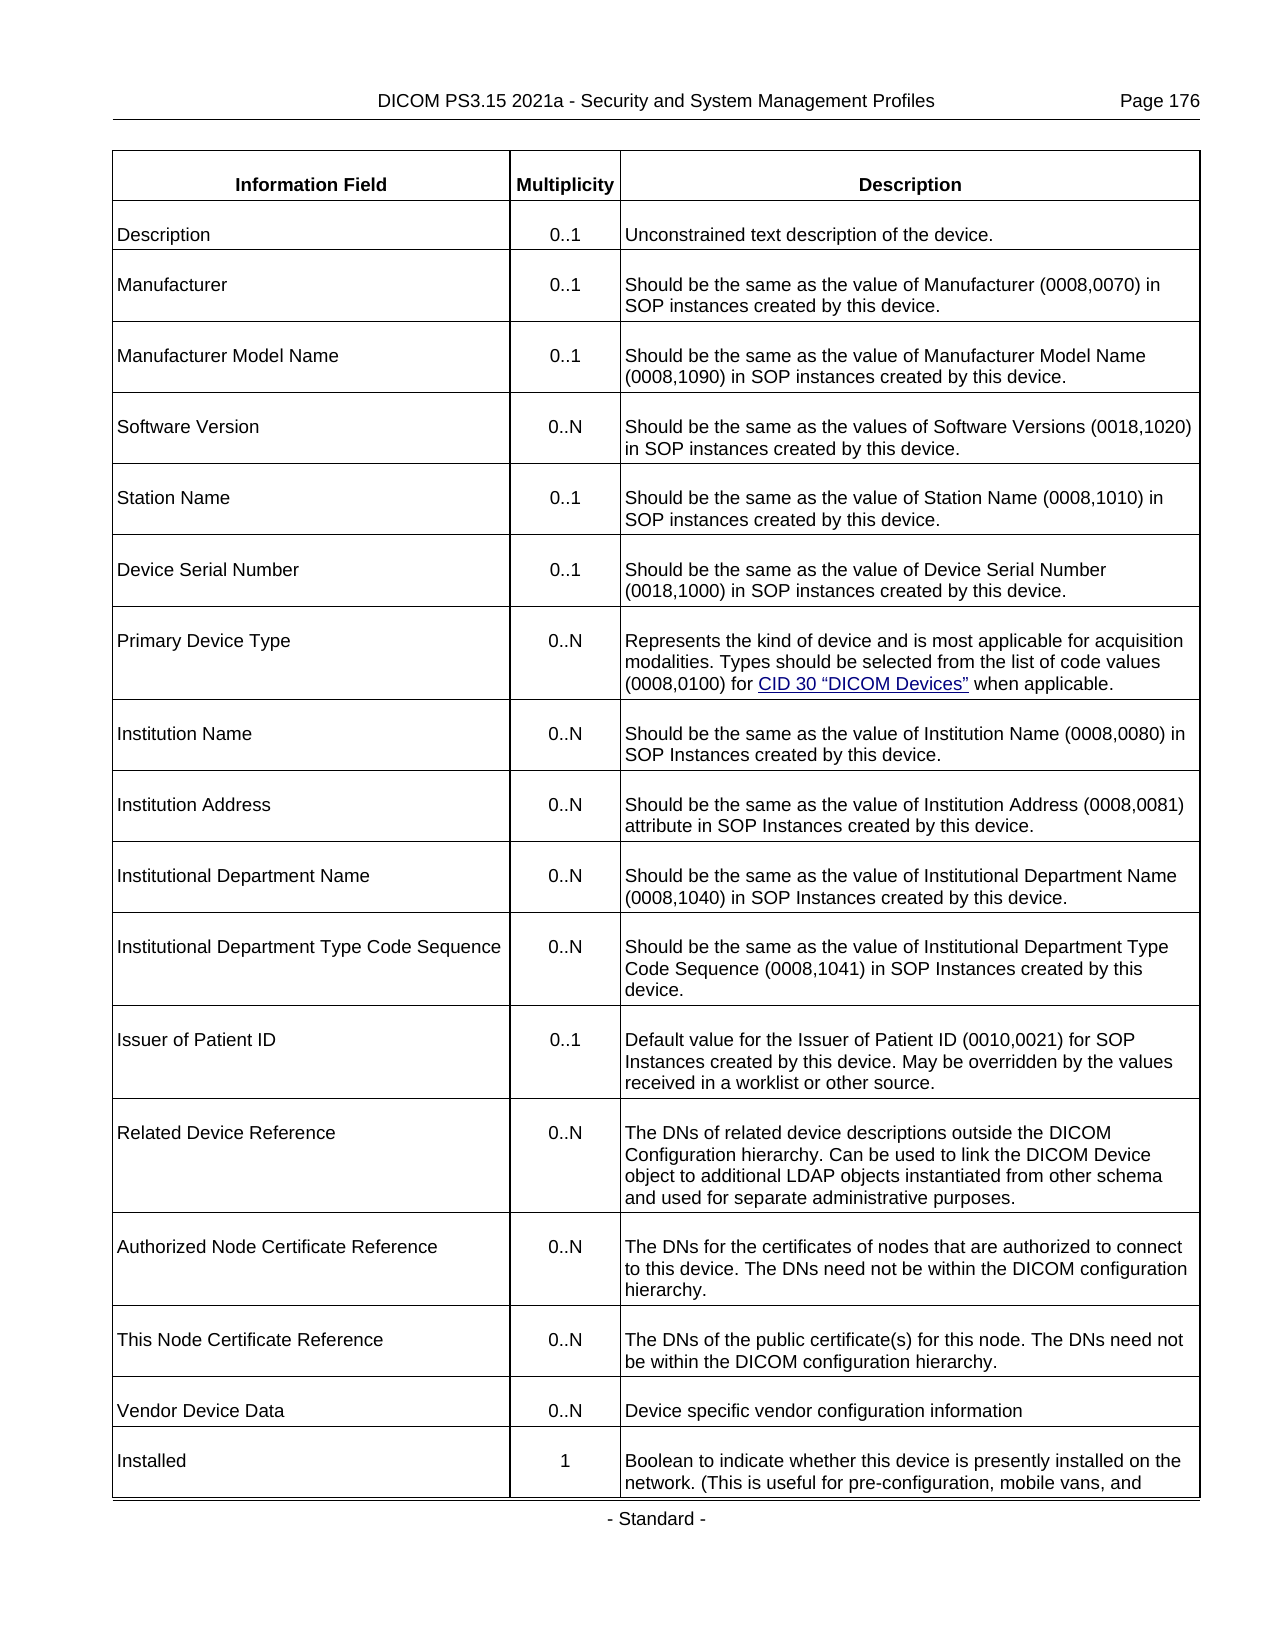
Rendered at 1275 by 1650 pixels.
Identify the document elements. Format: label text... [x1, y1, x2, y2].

table_cell Primary Device Type [113, 607, 509, 698]
table_cell 0..1 [511, 322, 620, 392]
table_cell 0..N [511, 393, 620, 463]
table_cell Software Version [113, 393, 509, 463]
table_cell 1 [511, 1427, 620, 1497]
table_cell Should be the same as the value of Institution Name (0008,0080) in SOP Instances created by this device. [621, 700, 1199, 770]
table_cell The DNs for the certificates of nodes that are authorized to connect to this device. The DNs need not be within the DICOM configuration hierarchy. [621, 1213, 1199, 1305]
table_cell Boolean to indicate whether this device is presently installed on the network. (This is useful for pre-configuration, mobile vans, and [621, 1427, 1199, 1497]
table_cell 0..N [511, 771, 620, 841]
table_cell Device specific vendor configuration information [621, 1377, 1199, 1426]
table_cell Default value for the Issuer of Patient ID (0010,0021) for SOP Instances created by this device. May be overridden by the values received in a worklist or other source. [621, 1006, 1199, 1098]
table_cell 0..N [511, 1099, 620, 1212]
table_cell Should be the same as the values of Software Versions (0018,1020) in SOP instances created by this device. [621, 393, 1199, 463]
table_header Multiplicity [511, 151, 620, 200]
table_cell 0..N [511, 1377, 620, 1426]
table_cell Should be the same as the value of Institution Address (0008,0081) attribute in SOP Instances created by this device. [621, 771, 1199, 841]
table_cell Description [113, 201, 509, 249]
table_cell Manufacturer Model Name [113, 322, 509, 392]
table_cell Institution Name [113, 700, 509, 770]
table_cell Device Serial Number [113, 535, 509, 606]
table_cell 0..N [511, 607, 620, 698]
table_cell Represents the kind of device and is most applicable for acquisition modalities. Types should be selected from the list of code values (0008,0100) for CID 30 “DICOM Devices” when applicable. [621, 607, 1199, 698]
table_cell Authorized Node Certificate Reference [113, 1213, 509, 1305]
table_cell Institution Address [113, 771, 509, 841]
table_cell Should be the same as the value of Device Serial Number (0018,1000) in SOP instances created by this device. [621, 535, 1199, 606]
table_cell 0..N [511, 913, 620, 1005]
table_cell 0..1 [511, 1006, 620, 1098]
table_cell 0..N [511, 700, 620, 770]
table_cell 0..N [511, 1306, 620, 1376]
table_cell Issuer of Patient ID [113, 1006, 509, 1098]
table_cell The DNs of the public certificate(s) for this node. The DNs need not be within the DICOM configuration hierarchy. [621, 1306, 1199, 1376]
table_cell Institutional Department Name [113, 842, 509, 912]
table_cell 0..1 [511, 535, 620, 606]
table_cell Should be the same as the value of Institutional Department Name (0008,1040) in SOP Instances created by this device. [621, 842, 1199, 912]
table_cell Institutional Department Type Code Sequence [113, 913, 509, 1005]
table_cell Installed [113, 1427, 509, 1497]
table_cell The DNs of related device descriptions outside the DICOM Configuration hierarchy. Can be used to link the DICOM Device object to additional LDAP objects instantiated from other schema and used for separate administrative purposes. [621, 1099, 1199, 1212]
table_cell 0..1 [511, 201, 620, 249]
table_cell Should be the same as the value of Manufacturer (0008,0070) in SOP instances created by this device. [621, 250, 1199, 321]
table_cell Station Name [113, 464, 509, 534]
table_cell This Node Certificate Reference [113, 1306, 509, 1376]
table_cell Should be the same as the value of Station Name (0008,1010) in SOP instances created by this device. [621, 464, 1199, 534]
table_cell Should be the same as the value of Manufacturer Model Name (0008,1090) in SOP instances created by this device. [621, 322, 1199, 392]
table_header Information Field [113, 151, 509, 200]
table_cell 0..1 [511, 464, 620, 534]
table_cell Related Device Reference [113, 1099, 509, 1212]
table_cell Unconstrained text description of the device. [621, 201, 1199, 249]
table_cell 0..N [511, 842, 620, 912]
table_cell 0..N [511, 1213, 620, 1305]
table_cell 0..1 [511, 250, 620, 321]
table_header Description [621, 151, 1199, 200]
table_cell Should be the same as the value of Institutional Department Type Code Sequence (0008,1041) in SOP Instances created by this device. [621, 913, 1199, 1005]
table_cell Manufacturer [113, 250, 509, 321]
table_cell Vendor Device Data [113, 1377, 509, 1426]
